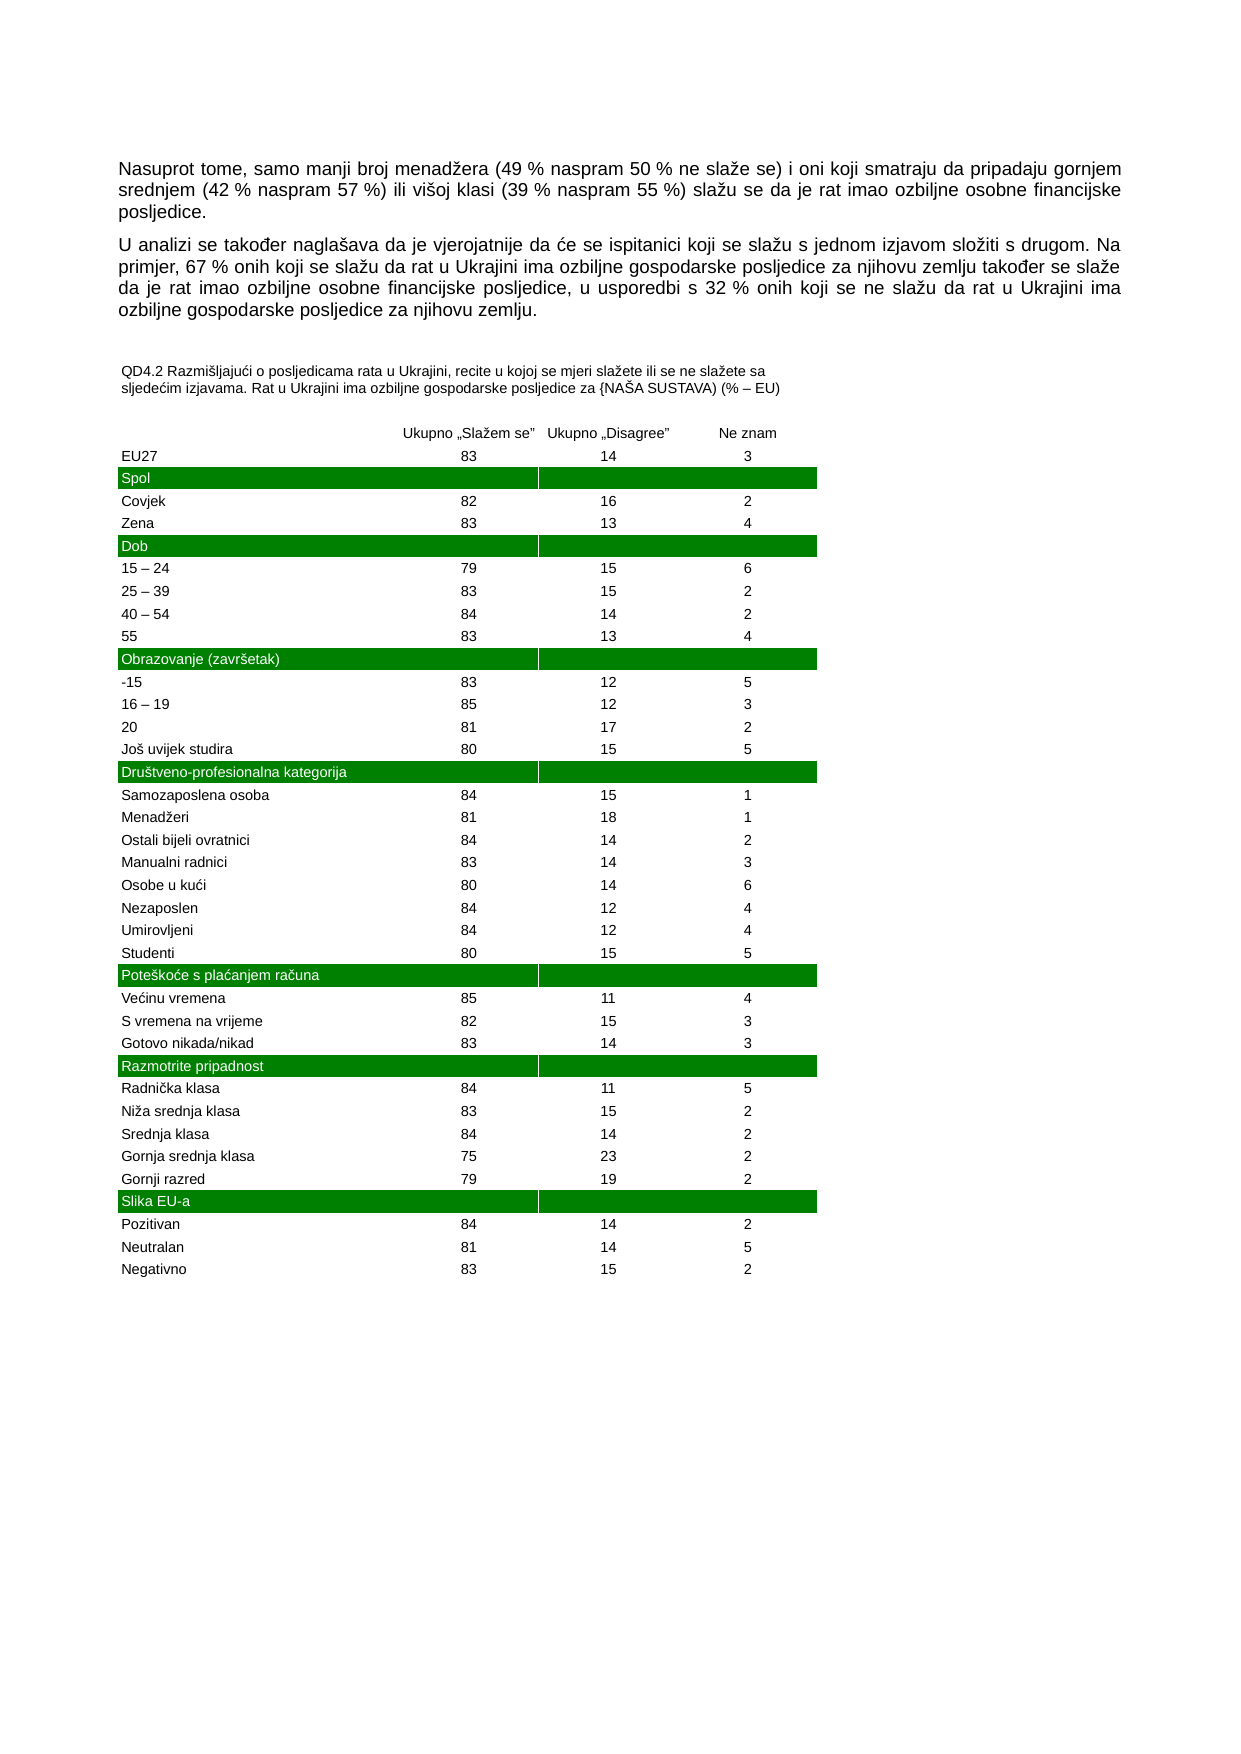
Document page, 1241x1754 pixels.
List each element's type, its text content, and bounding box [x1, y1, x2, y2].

table_cell 83 [399, 1100, 538, 1122]
table_cell 79 [399, 1168, 538, 1190]
table_cell 81 [399, 806, 538, 828]
table_cell [539, 648, 678, 670]
table_cell [399, 399, 538, 422]
table_cell Srednja klasa [118, 1123, 399, 1145]
table_cell S vremena na vrijeme [118, 1009, 399, 1032]
table_cell 2 [678, 603, 817, 625]
table_cell [399, 535, 538, 557]
table_cell 16 [539, 490, 678, 512]
table_cell 4 [678, 896, 817, 919]
table_cell 3 [678, 1009, 817, 1032]
text Nasuprot tome, samo manji broj menadžera (49 % naspram 50 % ne slaže se) i oni koji smatraju da pripadaju gornjem srednjem (42 % naspram 57 %) ili višoj klasi (39 % naspram 55 %) slažu se da je rat imao ozbiljne osobne financijske posljedice. [118, 157, 1122, 222]
table_cell [539, 1055, 678, 1077]
table_cell 84 [399, 1077, 538, 1100]
table_cell Dob [118, 535, 399, 557]
table_cell [539, 761, 678, 783]
table_cell 6 [678, 557, 817, 580]
table_cell 15 [539, 738, 678, 761]
table_cell Razmotrite pripadnost [118, 1055, 399, 1077]
table_cell [539, 964, 678, 987]
table_cell [678, 964, 817, 987]
table_cell 20 [118, 716, 399, 738]
table_cell Osobe u kući [118, 874, 399, 896]
table_cell [118, 422, 399, 444]
table_cell 2 [678, 1123, 817, 1145]
table_cell Još uvijek studira [118, 738, 399, 761]
table_cell 81 [399, 716, 538, 738]
table_cell 83 [399, 670, 538, 693]
table_cell 12 [539, 693, 678, 716]
table_cell 14 [539, 1213, 678, 1235]
table_cell Umirovljeni [118, 919, 399, 942]
table_cell Većinu vremena [118, 987, 399, 1009]
table_cell 85 [399, 693, 538, 716]
table_cell 85 [399, 987, 538, 1009]
table_cell Spol [118, 467, 399, 489]
table_cell 84 [399, 1123, 538, 1145]
table_cell 19 [539, 1168, 678, 1190]
table_cell 5 [678, 1077, 817, 1100]
table_cell 2 [678, 490, 817, 512]
table_cell 80 [399, 942, 538, 964]
table_cell [399, 761, 538, 783]
table_cell Gornja srednja klasa [118, 1145, 399, 1168]
table_cell 18 [539, 806, 678, 828]
table_cell 84 [399, 829, 538, 851]
table_cell Nezaposlen [118, 896, 399, 919]
table_cell 84 [399, 603, 538, 625]
text U analizi se također naglašava da je vjerojatnije da će se ispitanici koji se slažu s jednom izjavom složiti s drugom. Na primjer, 67 % onih koji se slažu da rat u Ukrajini ima ozbiljne gospodarske posljedice za njihovu zemlju također se slaže da je rat imao ozbiljne osobne financijske posljedice, u usporedbi s 32 % onih koji se ne slažu da rat u Ukrajini ima ozbiljne gospodarske posljedice za njihovu zemlju. [118, 234, 1122, 320]
table_cell 14 [539, 874, 678, 896]
table_cell 75 [399, 1145, 538, 1168]
table_cell 14 [539, 829, 678, 851]
table_cell 5 [678, 1235, 817, 1258]
table_cell [118, 399, 399, 422]
table_cell [539, 467, 678, 489]
table_cell 4 [678, 625, 817, 648]
table_cell 14 [539, 1032, 678, 1054]
table_cell [399, 1190, 538, 1213]
table_cell 15 [539, 783, 678, 806]
table_cell 40 – 54 [118, 603, 399, 625]
table_cell 82 [399, 490, 538, 512]
table_cell Zena [118, 512, 399, 535]
table_cell 4 [678, 919, 817, 942]
table_cell [678, 761, 817, 783]
table_cell 83 [399, 625, 538, 648]
table_cell EU27 [118, 444, 399, 467]
table_cell 17 [539, 716, 678, 738]
table_cell 5 [678, 942, 817, 964]
table_cell [539, 1190, 678, 1213]
table_cell -15 [118, 670, 399, 693]
table_cell 79 [399, 557, 538, 580]
table_cell Manualni radnici [118, 851, 399, 874]
table_cell Neutralan [118, 1235, 399, 1258]
table_cell 5 [678, 670, 817, 693]
table_cell 25 – 39 [118, 580, 399, 602]
table_cell Pozitivan [118, 1213, 399, 1235]
table_cell 23 [539, 1145, 678, 1168]
table_cell 83 [399, 1258, 538, 1281]
table_cell 1 [678, 783, 817, 806]
table_cell 83 [399, 444, 538, 467]
table_cell [399, 648, 538, 670]
table_cell Ostali bijeli ovratnici [118, 829, 399, 851]
table_cell [678, 535, 817, 557]
table_cell 84 [399, 919, 538, 942]
table_cell Ukupno „Slažem se” [399, 422, 538, 444]
table_cell [399, 964, 538, 987]
table_cell 83 [399, 580, 538, 602]
table_cell 14 [539, 851, 678, 874]
table_cell 11 [539, 1077, 678, 1100]
table_cell [678, 467, 817, 489]
table_cell 13 [539, 512, 678, 535]
table_cell Obrazovanje (završetak) [118, 648, 399, 670]
table_cell [539, 399, 678, 422]
table_cell Poteškoće s plaćanjem računa [118, 964, 399, 987]
table_cell Ne znam [678, 422, 817, 444]
table_cell [678, 1190, 817, 1213]
table_cell 80 [399, 738, 538, 761]
table_cell 2 [678, 716, 817, 738]
table_cell [678, 1055, 817, 1077]
table_cell Niža srednja klasa [118, 1100, 399, 1122]
table_cell 15 [539, 942, 678, 964]
table_cell Studenti [118, 942, 399, 964]
table_cell Ukupno „Disagree” [539, 422, 678, 444]
table_cell Slika EU-a [118, 1190, 399, 1213]
table_cell [399, 467, 538, 489]
table_cell Gornji razred [118, 1168, 399, 1190]
table_cell Covjek [118, 490, 399, 512]
table_cell 2 [678, 1100, 817, 1122]
table_cell 2 [678, 1168, 817, 1190]
table_cell 13 [539, 625, 678, 648]
table_cell 14 [539, 603, 678, 625]
table_cell 3 [678, 851, 817, 874]
table_cell 15 [539, 557, 678, 580]
table_cell 15 [539, 1100, 678, 1122]
table_cell [678, 399, 817, 422]
table_cell 2 [678, 580, 817, 602]
table_cell 12 [539, 670, 678, 693]
table_cell 83 [399, 1032, 538, 1054]
table_cell 3 [678, 693, 817, 716]
table_cell 11 [539, 987, 678, 1009]
table_cell 83 [399, 851, 538, 874]
table_cell 16 – 19 [118, 693, 399, 716]
table_cell Negativno [118, 1258, 399, 1281]
table_cell 4 [678, 987, 817, 1009]
table_cell 6 [678, 874, 817, 896]
table_cell [399, 1055, 538, 1077]
table_header QD4.2 Razmišljajući o posljedicama rata u Ukrajini, recite u kojoj se mjeri slažete ili se ne slažete sa sljedećim izjavama. Rat u Ukrajini ima ozbiljne gospodarske posljedice za {NAŠA SUSTAVA) (% – EU) [118, 360, 817, 399]
table_cell 55 [118, 625, 399, 648]
table_cell 14 [539, 1123, 678, 1145]
table_cell 2 [678, 1258, 817, 1281]
table_cell 15 [539, 1009, 678, 1032]
table_cell 12 [539, 919, 678, 942]
table_cell 14 [539, 1235, 678, 1258]
table_cell 15 [539, 1258, 678, 1281]
table_cell 2 [678, 829, 817, 851]
table_cell 84 [399, 896, 538, 919]
table_cell 4 [678, 512, 817, 535]
table_cell 14 [539, 444, 678, 467]
table_cell Radnička klasa [118, 1077, 399, 1100]
table_cell 15 [539, 580, 678, 602]
table_cell 3 [678, 444, 817, 467]
table_cell 82 [399, 1009, 538, 1032]
table_cell 12 [539, 896, 678, 919]
table_cell [678, 648, 817, 670]
table_cell [539, 535, 678, 557]
table_cell 1 [678, 806, 817, 828]
table_cell Menadžeri [118, 806, 399, 828]
table_cell 80 [399, 874, 538, 896]
table_cell Društveno-profesionalna kategorija [118, 761, 399, 783]
table_cell 2 [678, 1213, 817, 1235]
table_cell 15 – 24 [118, 557, 399, 580]
table_cell 83 [399, 512, 538, 535]
table_cell Gotovo nikada/nikad [118, 1032, 399, 1054]
table_cell 2 [678, 1145, 817, 1168]
table_cell 84 [399, 783, 538, 806]
table_cell 81 [399, 1235, 538, 1258]
table_cell Samozaposlena osoba [118, 783, 399, 806]
table_cell 5 [678, 738, 817, 761]
table_cell 84 [399, 1213, 538, 1235]
table_cell 3 [678, 1032, 817, 1054]
